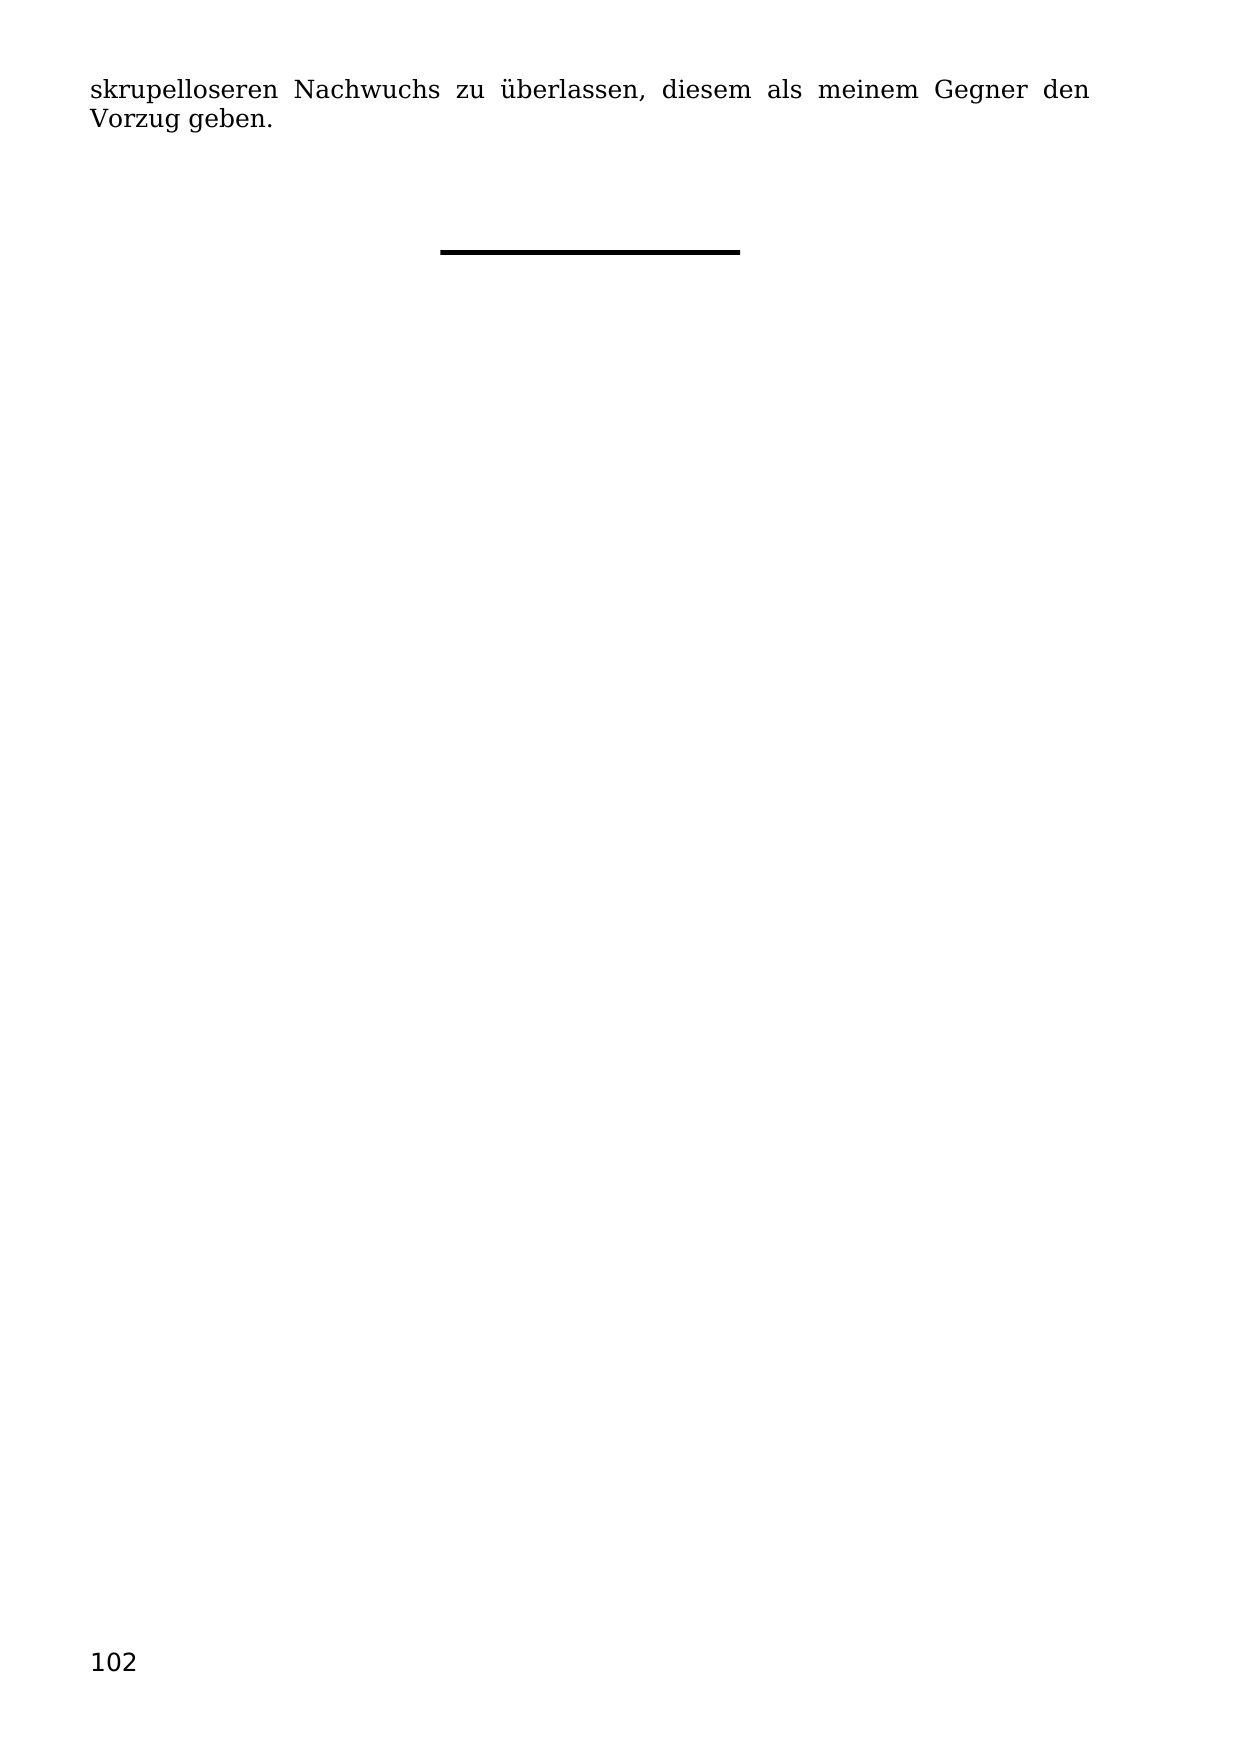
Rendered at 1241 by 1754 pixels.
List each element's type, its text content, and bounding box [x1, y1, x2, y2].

picture [440, 250, 741, 255]
text skrupelloseren Nachwuchs zu überlassen, diesem als meinem Gegner den Vorzug geben. [90, 75, 1091, 133]
